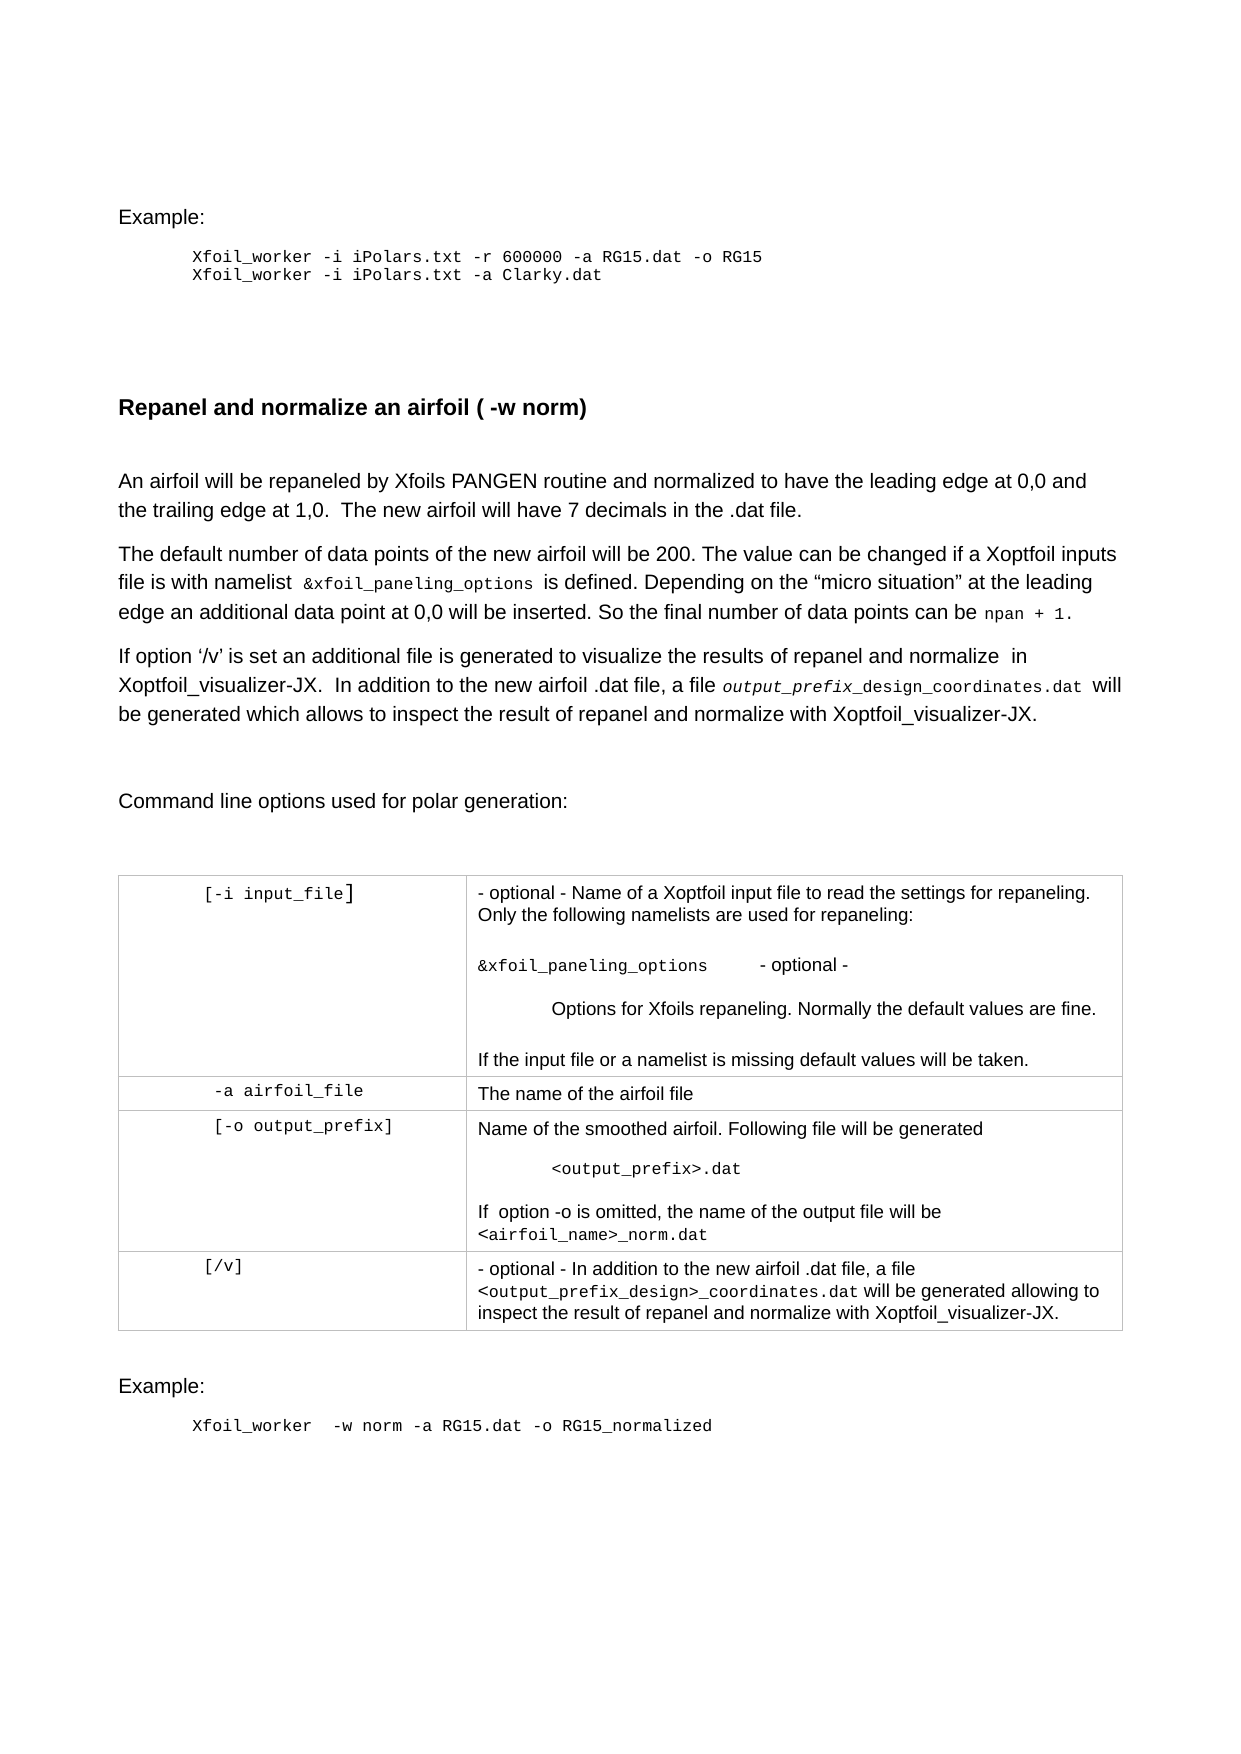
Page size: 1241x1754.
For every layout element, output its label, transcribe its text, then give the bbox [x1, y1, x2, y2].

table_cell Name of the smoothed airfoil. Following file will be generated <output_prefix>.dat If option -o is omitted, the name of the output file will be <airfoil_name>_norm.dat [467, 1111, 1122, 1251]
text An airfoil will be repaneled by Xfoils PANGEN routine and normalized to have the leading edge at 0,0 and the trailing edge at 1,0. The new airfoil will have 7 decimals in the .dat file. [118, 469, 1122, 522]
text The default number of data points of the new airfoil will be 200. The value can be changed if a Xoptfoil inputs file is with namelist &xfoil_paneling_options is defined. Depending on the “micro situation” at the leading edge an additional data point at 0,0 will be inserted. So the final number of data points can be npan + 1. [118, 541, 1122, 624]
table_cell The name of the airfoil file [467, 1077, 1122, 1110]
table_cell [-o output_prefix] [119, 1111, 466, 1251]
table_cell -a airfoil_file [119, 1077, 466, 1110]
text Xfoil_worker -i iPolars.txt -r 600000 -a RG15.dat -o RG15 Xfoil_worker -i iPolars.txt -a Clarky.dat [192, 248, 1122, 309]
text Command line options used for polar generation: [118, 788, 1122, 812]
subtitle Repanel and normalize an airfoil ( -w norm) [118, 393, 1122, 420]
text Example: [118, 1374, 1122, 1398]
text Example: [118, 205, 1122, 229]
table_header [-i input_file] [119, 876, 466, 1076]
table_cell - optional - In addition to the new airfoil .dat file, a file <output_prefix_design>_coordinates.dat will be generated allowing to inspect the result of repanel and normalize with Xoptfoil_visualizer-JX. [467, 1252, 1122, 1330]
table_cell [/v] [119, 1252, 466, 1330]
table_header - optional - Name of a Xoptfoil input file to read the settings for repaneling. Only the following namelists are used for repaneling: &xfoil_paneling_options - optional - Options for Xfoils repaneling. Normally the default values are fine. If the input file or a namelist is missing default values will be taken. [467, 876, 1122, 1076]
text Xfoil_worker -w norm -a RG15.dat -o RG15_normalized [192, 1417, 1122, 1460]
text If option ‘/v’ is set an additional file is generated to visualize the results of repanel and normalize in Xoptfoil_visualizer-JX. In addition to the new airfoil .dat file, a file output_prefix_design_coordinates.dat will be generated which allows to inspect the result of repanel and normalize with Xoptfoil_visualizer-JX. [118, 644, 1122, 726]
